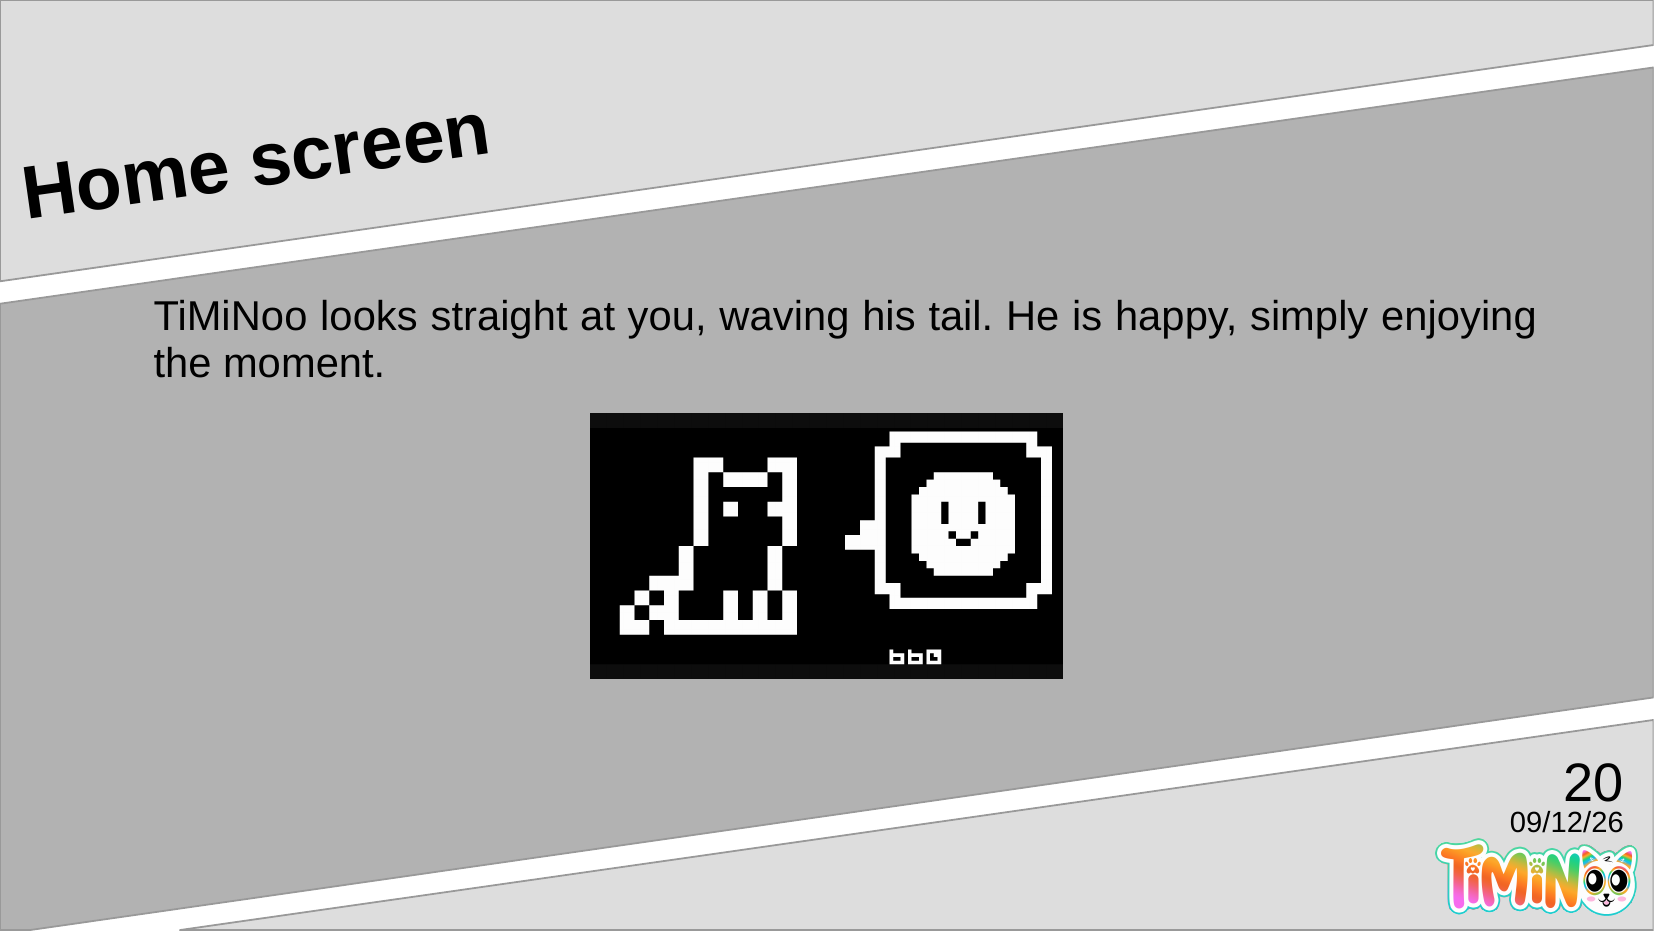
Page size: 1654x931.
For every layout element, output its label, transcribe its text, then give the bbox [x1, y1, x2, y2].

picture [590, 413, 1063, 679]
list TiMiNoo looks straight at you, waving his tail. He is happy, simply enjoying the moment. [82, 292, 1538, 833]
title Home screen [11, 0, 1496, 272]
picture [1435, 838, 1638, 916]
